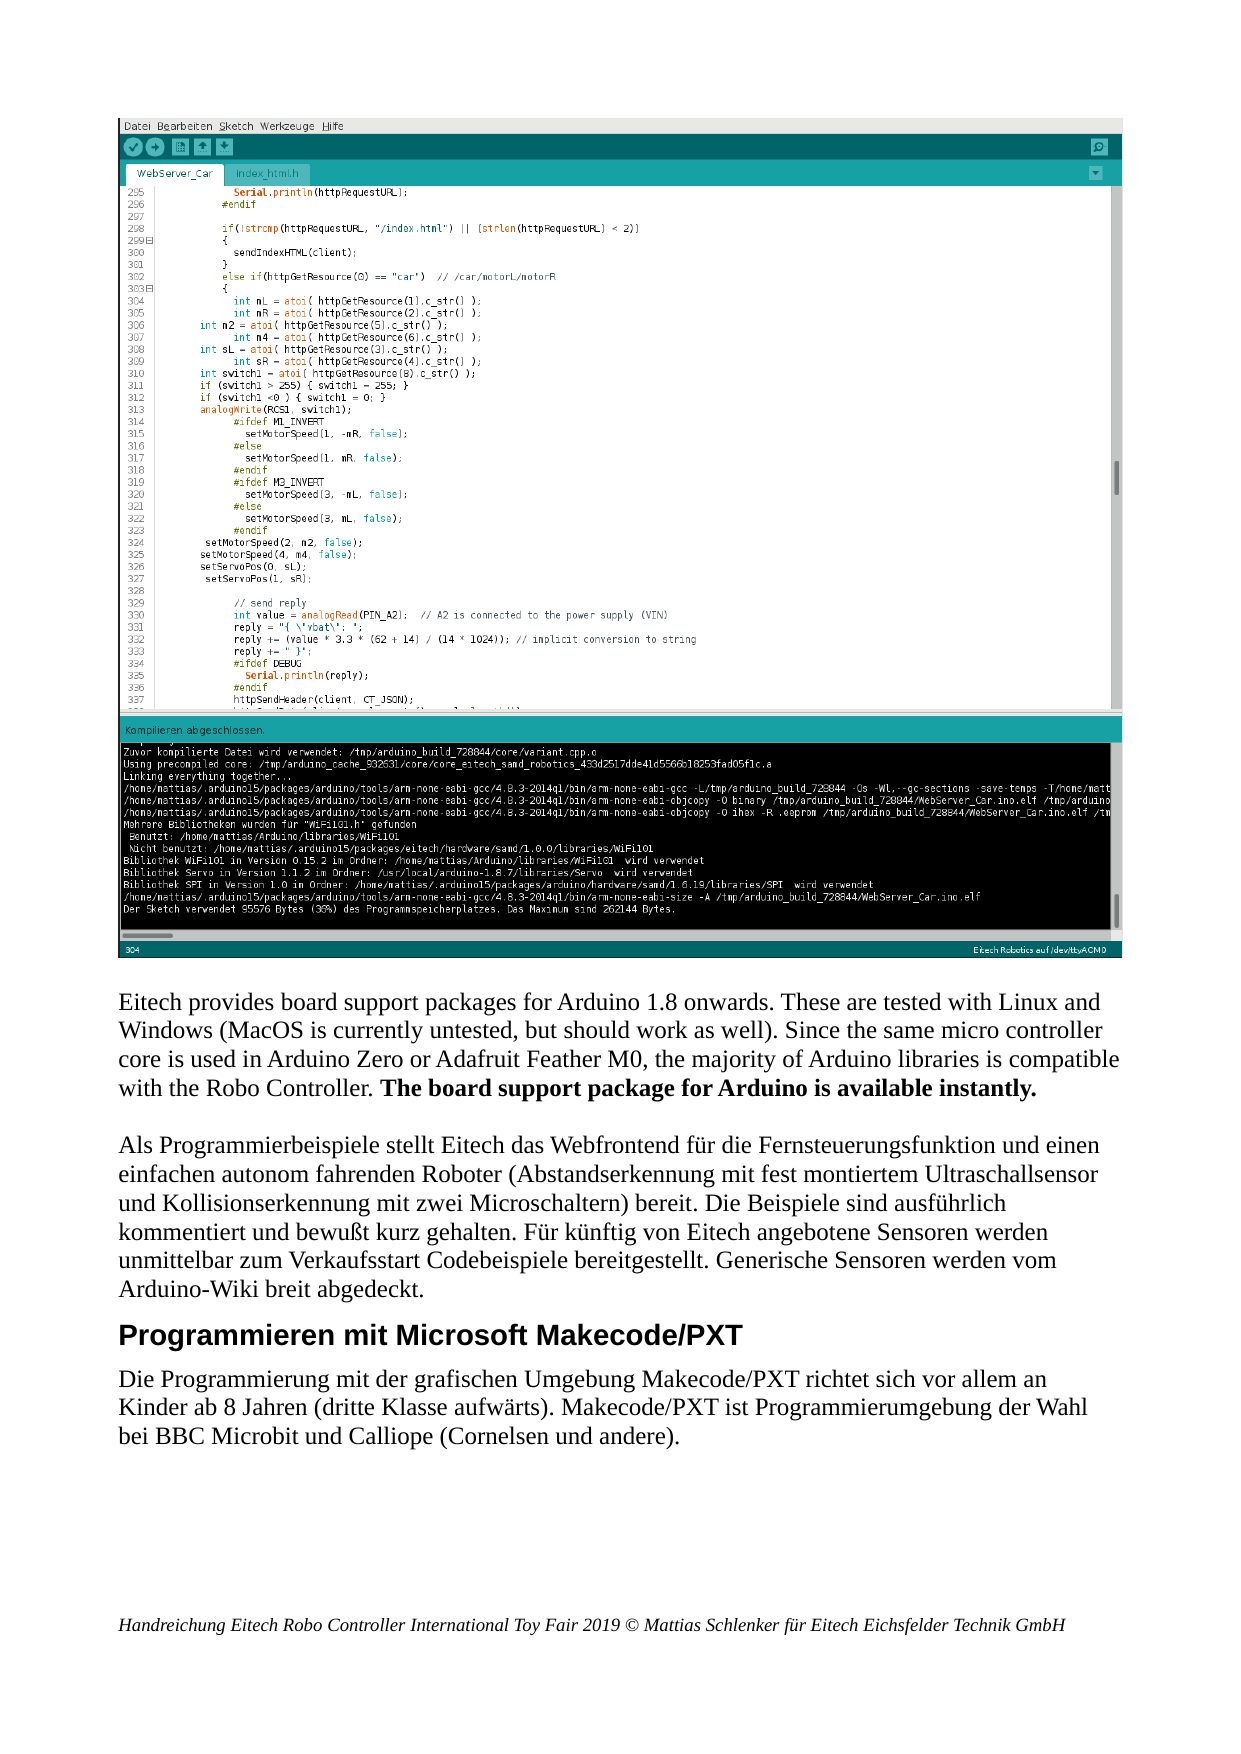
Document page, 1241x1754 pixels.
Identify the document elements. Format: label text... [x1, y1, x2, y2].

text Eitech provides board support packages for Arduino 1.8 onwards. These are tested with Linux and Windows (MacOS is currently untested, but should work as well). Since the same micro controller core is used in Arduino Zero or Adafruit Feather M0, the majority of Arduino libraries is compatible with the Robo Controller. The board support package for Arduino is available instantly. [118, 987, 1122, 1102]
picture [118, 118, 1123, 958]
text Als Programmierbeispiele stellt Eitech das Webfrontend für die Fernsteuerungsfunktion und einen einfachen autonom fahrenden Roboter (Abstandserkennung mit fest montiertem Ultraschallsensor und Kollisionserkennung mit zwei Microschaltern) bereit. Die Beispiele sind ausführlich kommentiert und bewußt kurz gehalten. Für künftig von Eitech angebotene Sensoren werden unmittelbar zum Verkaufsstart Codebeispiele bereitgestellt. Generische Sensoren werden vom Arduino-Wiki breit abgedeckt. [118, 1130, 1122, 1303]
text Die Programmierung mit der grafischen Umgebung Makecode/PXT richtet sich vor allem an Kinder ab 8 Jahren (dritte Klasse aufwärts). Makecode/PXT ist Programmierumgebung der Wahl bei BBC Microbit und Calliope (Cornelsen und andere). [118, 1364, 1122, 1450]
subtitle Programmieren mit Microsoft Makecode/PXT [118, 1317, 1122, 1351]
